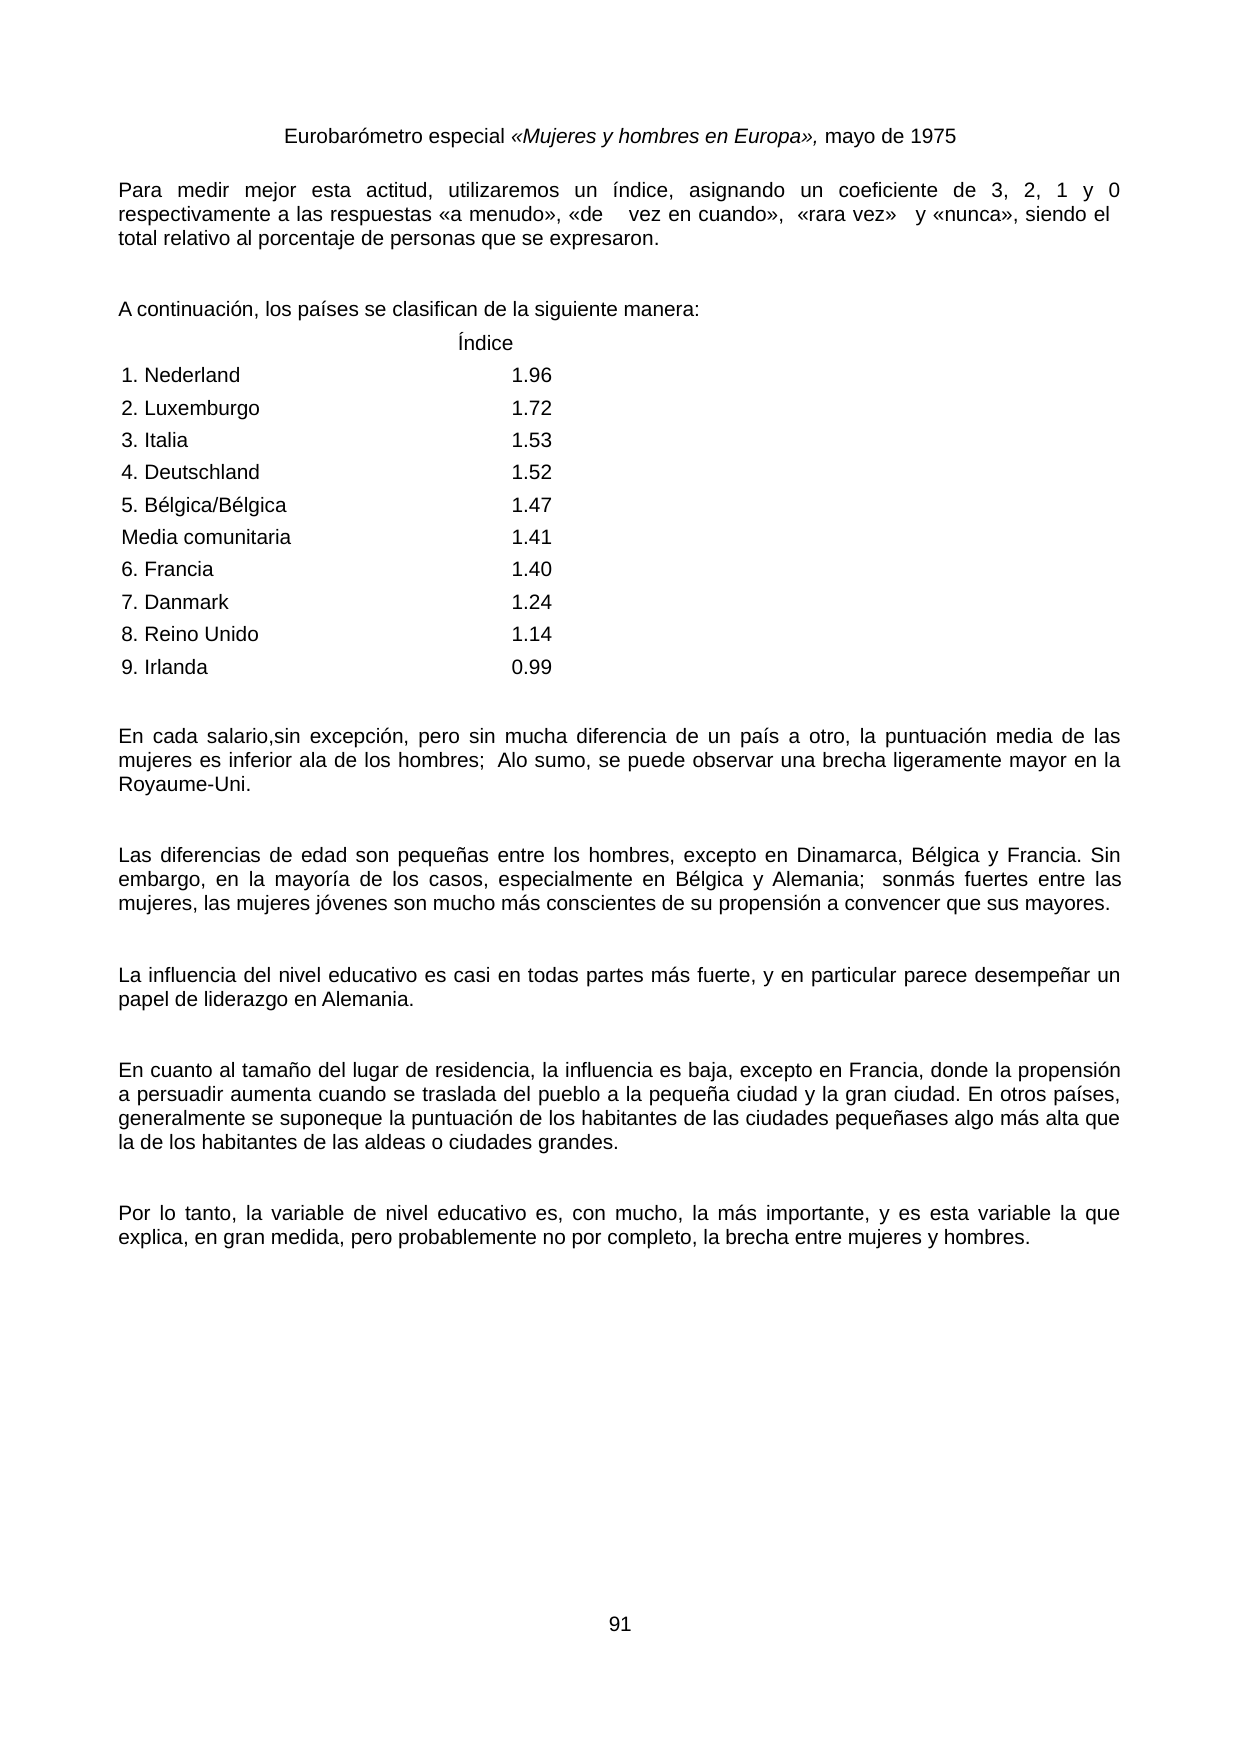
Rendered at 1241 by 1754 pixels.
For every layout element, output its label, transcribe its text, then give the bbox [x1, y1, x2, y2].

table_cell 2. Luxemburgo [118, 391, 416, 423]
text A continuación, los países se clasifican de la siguiente manera: [118, 297, 1122, 321]
text Por lo tanto, la variable de nivel educativo es, con mucho, la más importante, y es esta variable la que explica, en gran medida, pero probablemente no por completo, la brecha entre mujeres y hombres. [118, 1201, 1122, 1249]
table_header Índice [416, 326, 555, 359]
table_cell 1,53 [416, 424, 555, 456]
table_cell 7. Danmark [118, 586, 416, 618]
table_cell 1,41 [416, 521, 555, 553]
table_cell 6. Francia [118, 553, 416, 586]
table_cell 9. Irlanda [118, 650, 416, 683]
table_cell Media comunitaria [118, 521, 416, 553]
text Para medir mejor esta actitud, utilizaremos un índice, asignando un coeficiente de 3, 2, 1 y 0 respectivamente a las respuestas «a menudo», «de vez en cuando», «rara vez» y «nunca», siendo el total relativo al porcentaje de personas que se expresaron. [118, 177, 1122, 249]
table_cell 3. Italia [118, 424, 416, 456]
table_cell 1,52 [416, 456, 555, 488]
table_cell 1,40 [416, 553, 555, 586]
table_cell 1,47 [416, 488, 555, 521]
table_cell 1,14 [416, 618, 555, 650]
text En cada salario,sin excepción, pero sin mucha diferencia de un país a otro, la puntuación media de las mujeres es inferior ala de los hombres; Alo sumo, se puede observar una brecha ligeramente mayor en la Royaume-Uni. [118, 724, 1122, 796]
table_header [118, 326, 416, 359]
table_cell 4. Deutschland [118, 456, 416, 488]
table_cell 8. Reino Unido [118, 618, 416, 650]
table_cell 1,24 [416, 586, 555, 618]
table_cell 0,99 [416, 650, 555, 683]
text Las diferencias de edad son pequeñas entre los hombres, excepto en Dinamarca, Bélgica y Francia. Sin embargo, en la mayoría de los casos, especialmente en Bélgica y Alemania; sonmás fuertes entre las mujeres, las mujeres jóvenes son mucho más conscientes de su propensión a convencer que sus mayores. [118, 843, 1122, 915]
table_cell 1. Nederland [118, 359, 416, 391]
text La influencia del nivel educativo es casi en todas partes más fuerte, y en particular parece desempeñar un papel de liderazgo en Alemania. [118, 962, 1122, 1010]
table_cell 1,96 [416, 359, 555, 391]
table_cell 5. Bélgica/Bélgica [118, 488, 416, 521]
table_cell 1,72 [416, 391, 555, 423]
text En cuanto al tamaño del lugar de residencia, la influencia es baja, excepto en Francia, donde la propensión a persuadir aumenta cuando se traslada del pueblo a la pequeña ciudad y la gran ciudad. En otros países, generalmente se suponeque la puntuación de los habitantes de las ciudades pequeñases algo más alta que la de los habitantes de las aldeas o ciudades grandes. [118, 1058, 1122, 1153]
